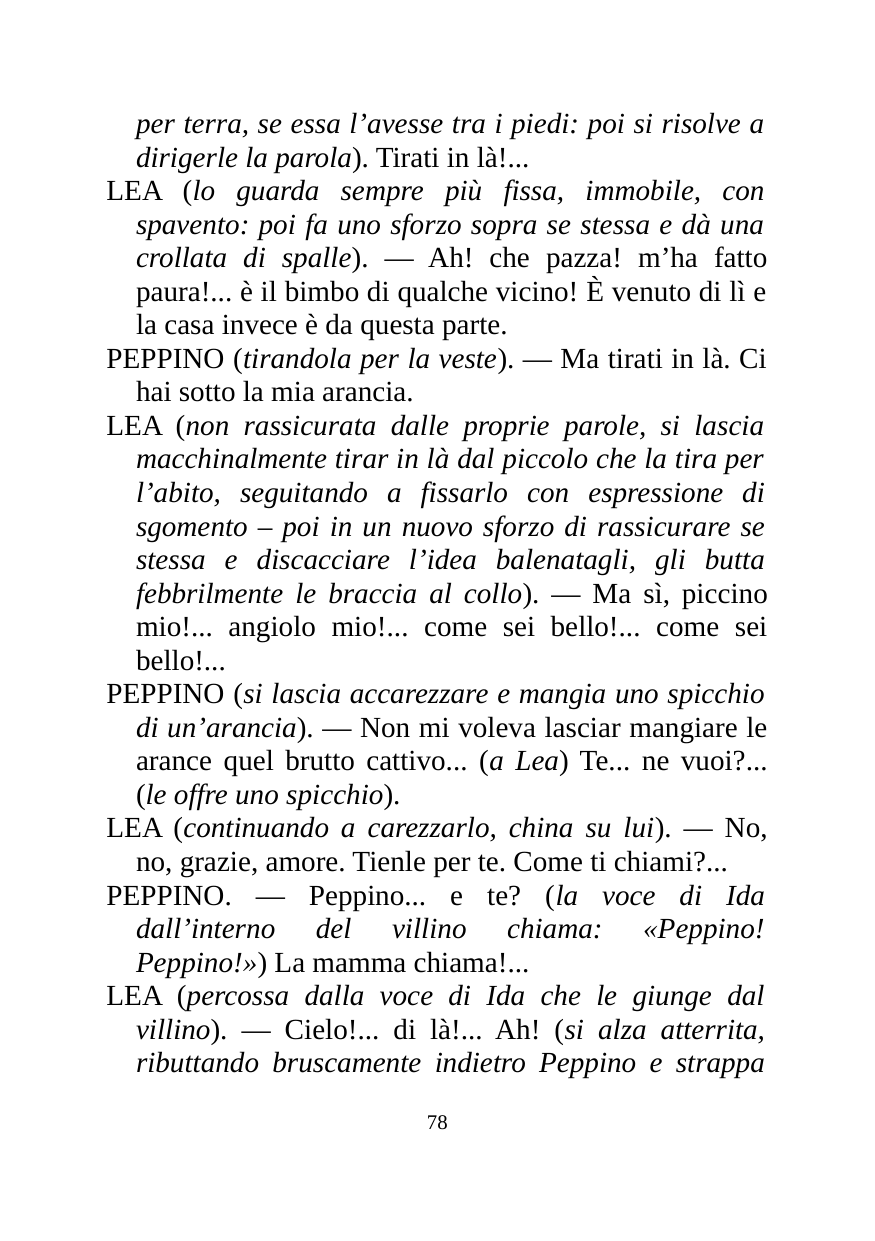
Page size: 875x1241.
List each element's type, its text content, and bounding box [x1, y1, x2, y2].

text LEA (lo guarda sempre più fissa, immobile, con spavento: poi fa uno sforzo sopra se stessa e dà una crollata di spalle). — Ah! che pazza! m’ha fatto paura!... è il bimbo di qualche vicino! È venuto di lì e la casa invece è da questa parte. [106, 173, 768, 341]
text PEPPINO. — Peppino... e te? (la voce di Ida dall’interno del villino chiama: «Peppino! Peppino!») La mamma chiama!... [106, 878, 768, 978]
text LEA (continuando a carezzarlo, china su lui). — No, no, grazie, amore. Tienle per te. Come ti chiami?... [106, 811, 768, 878]
text PEPPINO (si lascia accarezzare e mangia uno spicchio di un’arancia). — Non mi voleva lasciar mangiare le arance quel brutto cattivo... (a Lea) Te... ne vuoi?... (le offre uno spicchio). [106, 676, 768, 811]
text LEA (non rassicurata dalle proprie parole, si lascia macchinalmente tirar in là dal piccolo che la tira per l’abito, seguitando a fissarlo con espressione di sgomento – poi in un nuovo sforzo di rassicurare se stessa e discacciare l’idea balenatagli, gli butta febbrilmente le braccia al collo). — Ma sì, piccino mio!... angiolo mio!... come sei bello!... come sei bello!... [106, 408, 768, 676]
text per terra, se essa l’avesse tra i piedi: poi si risolve a dirigerle la parola). Tirati in là!... [106, 106, 768, 173]
text LEA (percossa dalla voce di Ida che le giunge dal villino). — Cielo!... di là!... Ah! (si alza atterrita, ributtando bruscamente indietro Peppino e strappa [106, 978, 768, 1079]
text PEPPINO (tirandola per la veste). — Ma tirati in là. Ci hai sotto la mia arancia. [106, 341, 768, 408]
